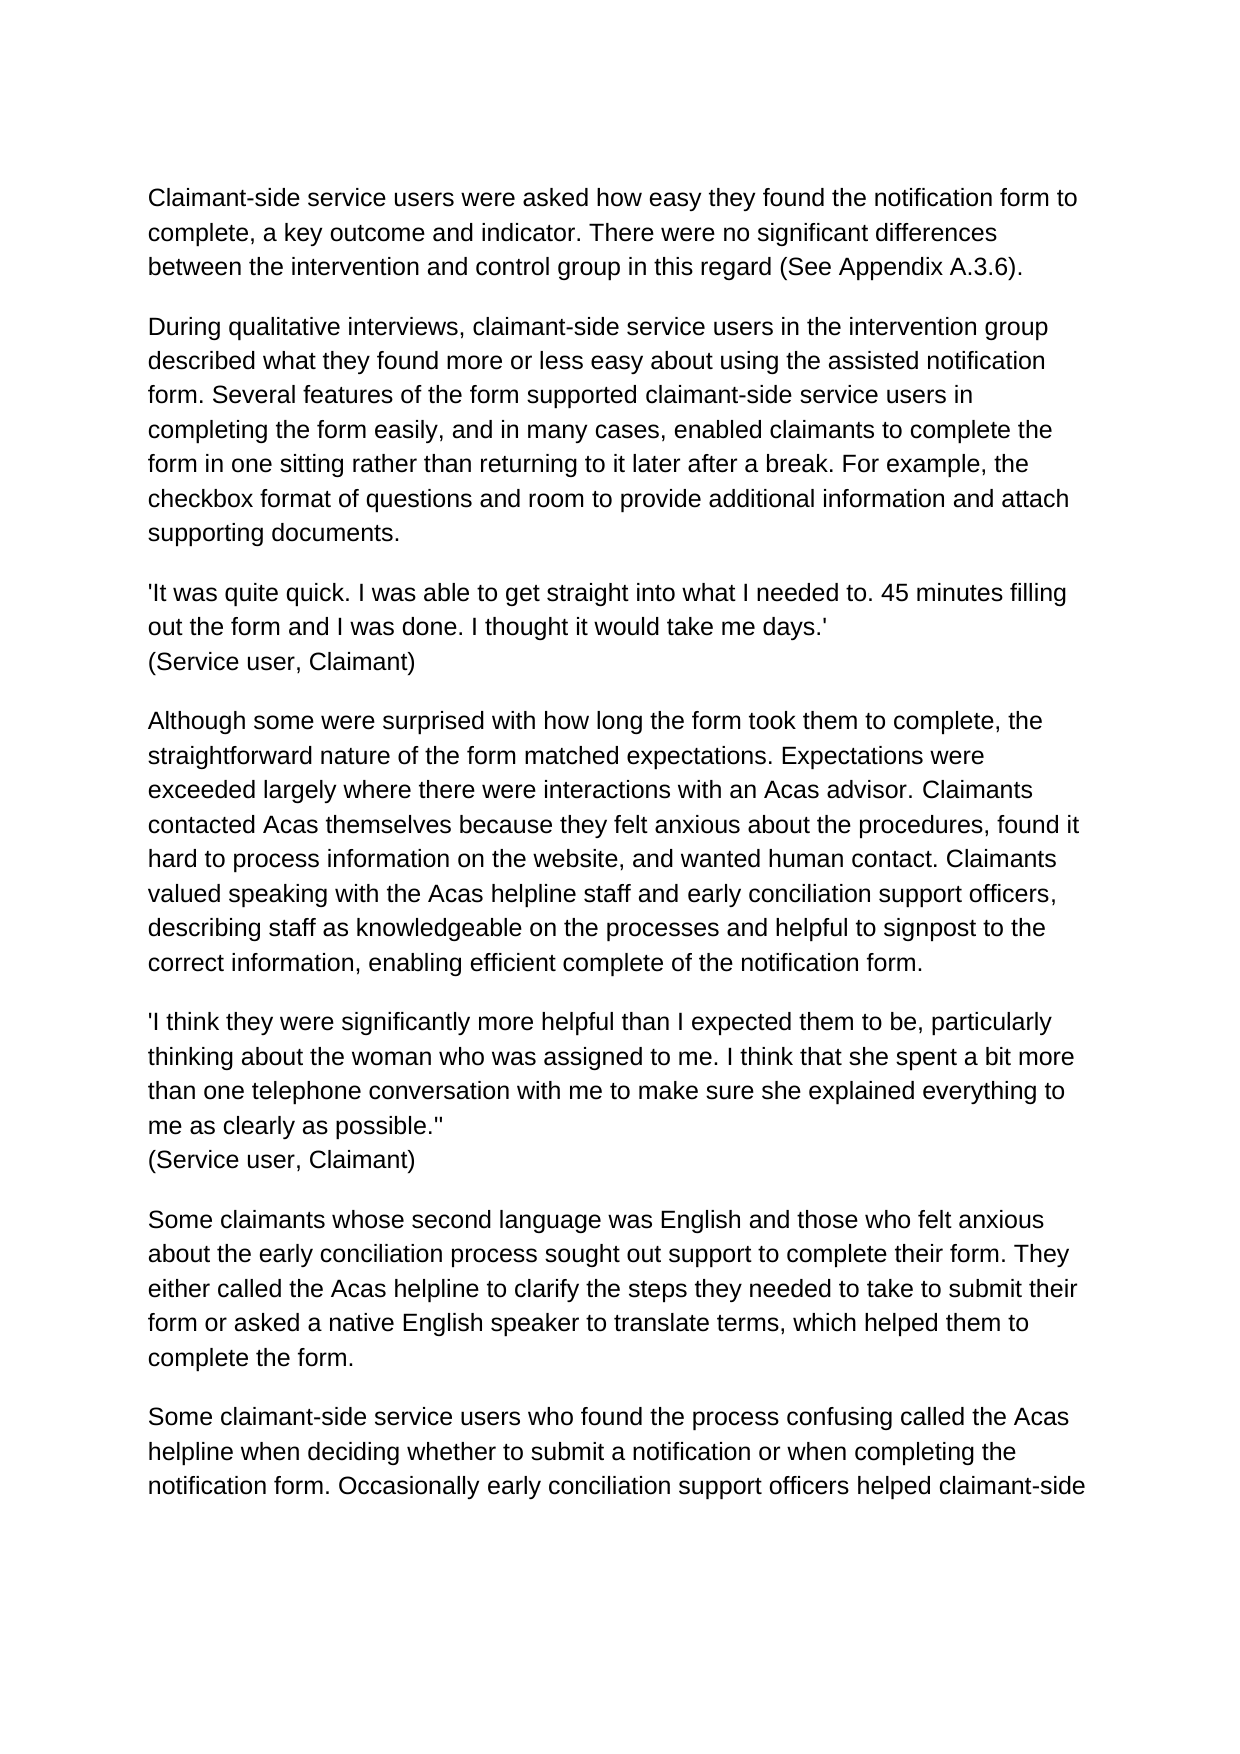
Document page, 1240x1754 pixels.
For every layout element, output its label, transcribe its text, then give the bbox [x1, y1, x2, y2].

text 'I think they were significantly more helpful than I expected them to be, particularly thinking about the woman who was assigned to me. I think that she spent a bit more than one telephone conversation with me to make sure she explained everything to me as clearly as possible.'' [148, 1007, 1092, 1139]
text Claimant-side service users were asked how easy they found the notification form to complete, a key outcome and indicator. There were no significant differences between the intervention and control group in this regard (See Appendix A.3.6). [148, 183, 1092, 281]
text Although some were surprised with how long the form took them to complete, the straightforward nature of the form matched expectations. Expectations were exceeded largely where there were interactions with an Acas advisor. Claimants contacted Acas themselves because they felt anxious about the procedures, found it hard to process information on the website, and wanted human contact. Claimants valued speaking with the Acas helpline staff and early conciliation support officers, describing staff as knowledgeable on the processes and helpful to signpost to the correct information, enabling efficient complete of the notification form. [148, 706, 1092, 976]
text During qualitative interviews, claimant-side service users in the intervention group described what they found more or less easy about using the assisted notification form. Several features of the form supported claimant-side service users in completing the form easily, and in many cases, enabled claimants to complete the form in one sitting rather than returning to it later after a break. For example, the checkbox format of questions and room to provide additional information and attach supporting documents. [148, 312, 1092, 547]
text Some claimants whose second language was English and those who felt anxious about the early conciliation process sought out support to complete their form. They either called the Acas helpline to clarify the steps they needed to take to submit their form or asked a native English speaker to translate terms, which helped them to complete the form. [148, 1204, 1092, 1371]
text (Service user, Claimant) [148, 647, 1092, 676]
text 'It was quite quick. I was able to get straight into what I needed to. 45 minutes filling out the form and I was done. I thought it would take me days.' [148, 578, 1092, 641]
text Some claimant-side service users who found the process confusing called the Acas helpline when deciding whether to submit a notification or when completing the notification form. Occasionally early conciliation support officers helped claimant-side [148, 1402, 1092, 1500]
text (Service user, Claimant) [148, 1145, 1092, 1174]
